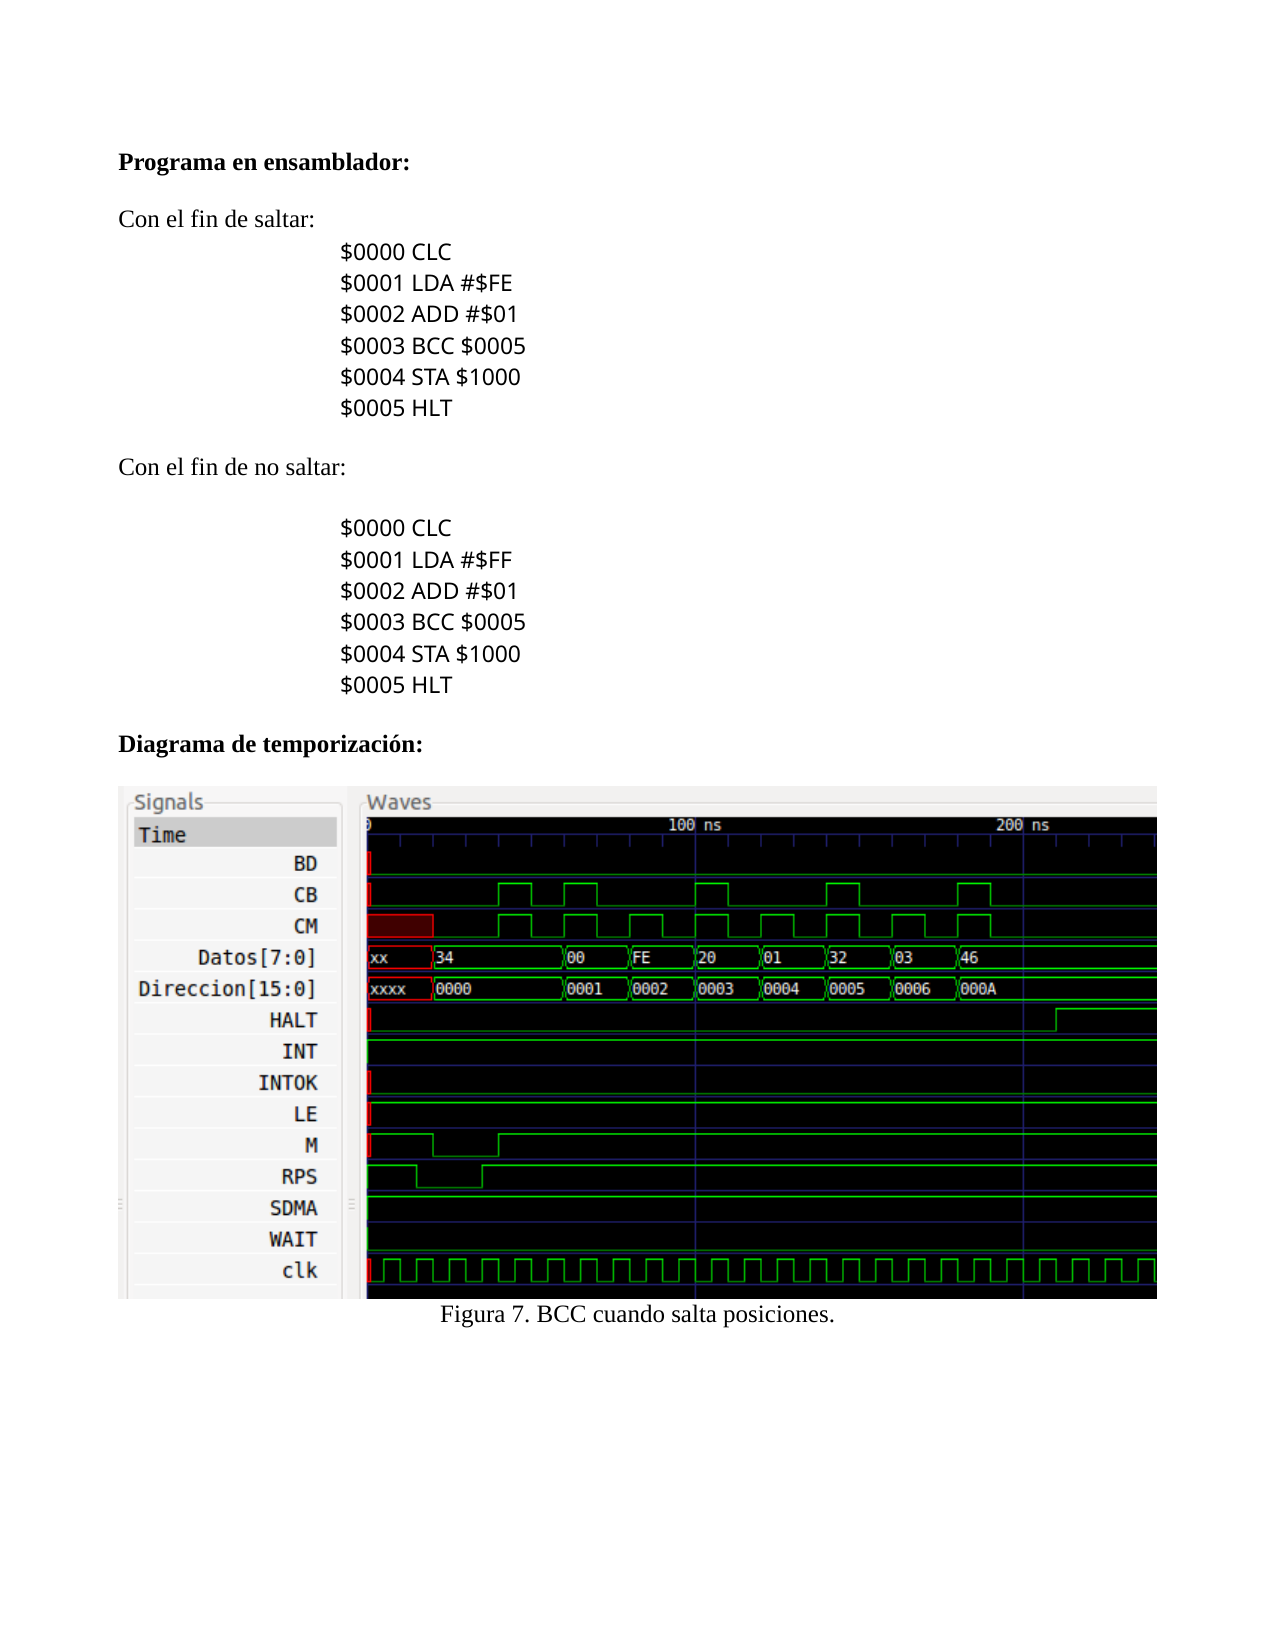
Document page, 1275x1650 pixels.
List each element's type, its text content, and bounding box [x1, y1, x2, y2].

text Figura 7. BCC cuando salta posiciones. [118, 1299, 1157, 1328]
text $0002 ADD #$01 [118, 298, 1157, 330]
text $0005 HLT [118, 669, 1157, 700]
text $0005 HLT [118, 392, 1157, 423]
text $0003 BCC $0005 [118, 330, 1157, 361]
text $0000 CLC [118, 233, 1157, 267]
text $0004 STA $1000 [118, 361, 1157, 392]
picture [118, 786, 1157, 1299]
text $0003 BCC $0005 [118, 606, 1157, 637]
text $0001 LDA #$FF [118, 544, 1157, 575]
text $0001 LDA #$FE [118, 267, 1157, 298]
text $0002 ADD #$01 [118, 575, 1157, 606]
text $0004 STA $1000 [118, 637, 1157, 669]
text Programa en ensamblador: [118, 147, 1157, 176]
text Con el fin de saltar: [118, 204, 1157, 233]
text $0000 CLC [118, 510, 1157, 544]
text Con el fin de no saltar: [118, 452, 1157, 481]
text Diagrama de temporización: [118, 729, 1157, 757]
